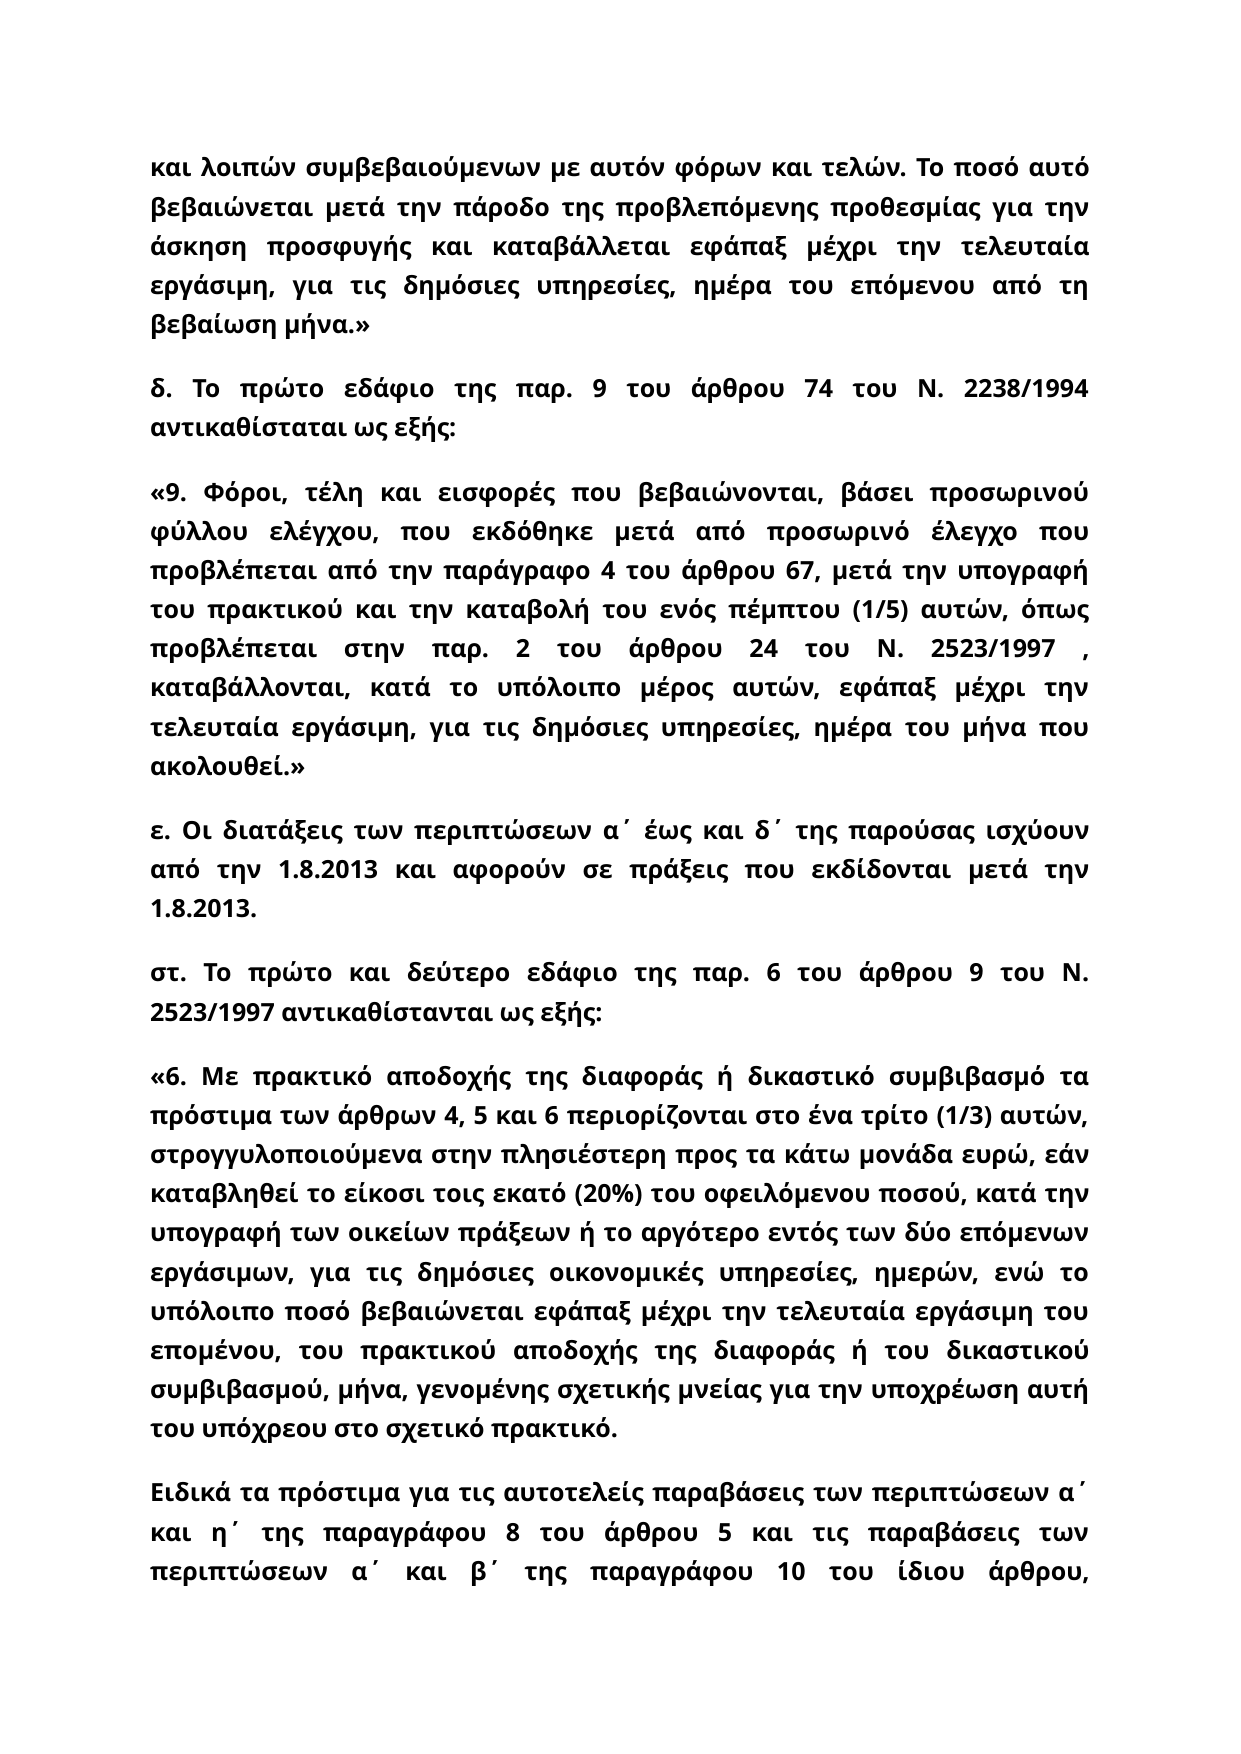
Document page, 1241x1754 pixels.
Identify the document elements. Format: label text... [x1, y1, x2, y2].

text στ. Το πρώτο και δεύτερο εδάφιο της παρ. 6 του άρθρου 9 του Ν. 2523/1997 αντικαθίστανται ως εξής: [150, 955, 1090, 1028]
text δ. Το πρώτο εδάφιο της παρ. 9 του άρθρου 74 του Ν. 2238/1994 αντικαθίσταται ως εξής: [150, 371, 1090, 444]
text Ειδικά τα πρόστιμα για τις αυτοτελείς παραβάσεις των περιπτώσεων α΄ και η΄ της παραγράφου 8 του άρθρου 5 και τις παραβάσεις των περιπτώσεων α΄ και β΄ της παραγράφου 10 του ίδιου άρθρου, [150, 1475, 1090, 1587]
text «9. Φόροι, τέλη και εισφορές που βεβαιώνονται, βάσει προσωρινού φύλλου ελέγχου, που εκδόθηκε μετά από προσωρινό έλεγχο που προβλέπεται από την παράγραφο 4 του άρθρου 67, μετά την υπογραφή του πρακτικού και την καταβολή του ενός πέμπτου (1/5) αυτών, όπως προβλέπεται στην παρ. 2 του άρθρου 24 του Ν. 2523/1997 , καταβάλλονται, κατά το υπόλοιπο μέρος αυτών, εφάπαξ μέχρι την τελευταία εργάσιμη, για τις δημόσιες υπηρεσίες, ημέρα του μήνα που ακολουθεί.» [150, 474, 1090, 782]
text «6. Με πρακτικό αποδοχής της διαφοράς ή δικαστικό συμβιβασμό τα πρόστιμα των άρθρων 4, 5 και 6 περιορίζονται στο ένα τρίτο (1/3) αυτών, στρογγυλοποιούμενα στην πλησιέστερη προς τα κάτω μονάδα ευρώ, εάν καταβληθεί το είκοσι τοις εκατό (20%) του οφειλόμενου ποσού, κατά την υπογραφή των οικείων πράξεων ή το αργότερο εντός των δύο επόμενων εργάσιμων, για τις δημόσιες οικονομικές υπηρεσίες, ημερών, ενώ το υπόλοιπο ποσό βεβαιώνεται εφάπαξ μέχρι την τελευταία εργάσιμη του επομένου, του πρακτικού αποδοχής της διαφοράς ή του δικαστικού συμβιβασμού, μήνα, γενομένης σχετικής μνείας για την υποχρέωση αυτή του υπόχρεου στο σχετικό πρακτικό. [150, 1058, 1090, 1445]
text και λοιπών συμβεβαιούμενων με αυτόν φόρων και τελών. Το ποσό αυτό βεβαιώνεται μετά την πάροδο της προβλεπόμενης προθεσμίας για την άσκηση προσφυγής και καταβάλλεται εφάπαξ μέχρι την τελευταία εργάσιμη, για τις δημόσιες υπηρεσίες, ημέρα του επόμενου από τη βεβαίωση μήνα.» [150, 150, 1090, 341]
text ε. Οι διατάξεις των περιπτώσεων α΄ έως και δ΄ της παρούσας ισχύουν από την 1.8.2013 και αφορούν σε πράξεις που εκδίδονται μετά την 1.8.2013. [150, 812, 1090, 925]
